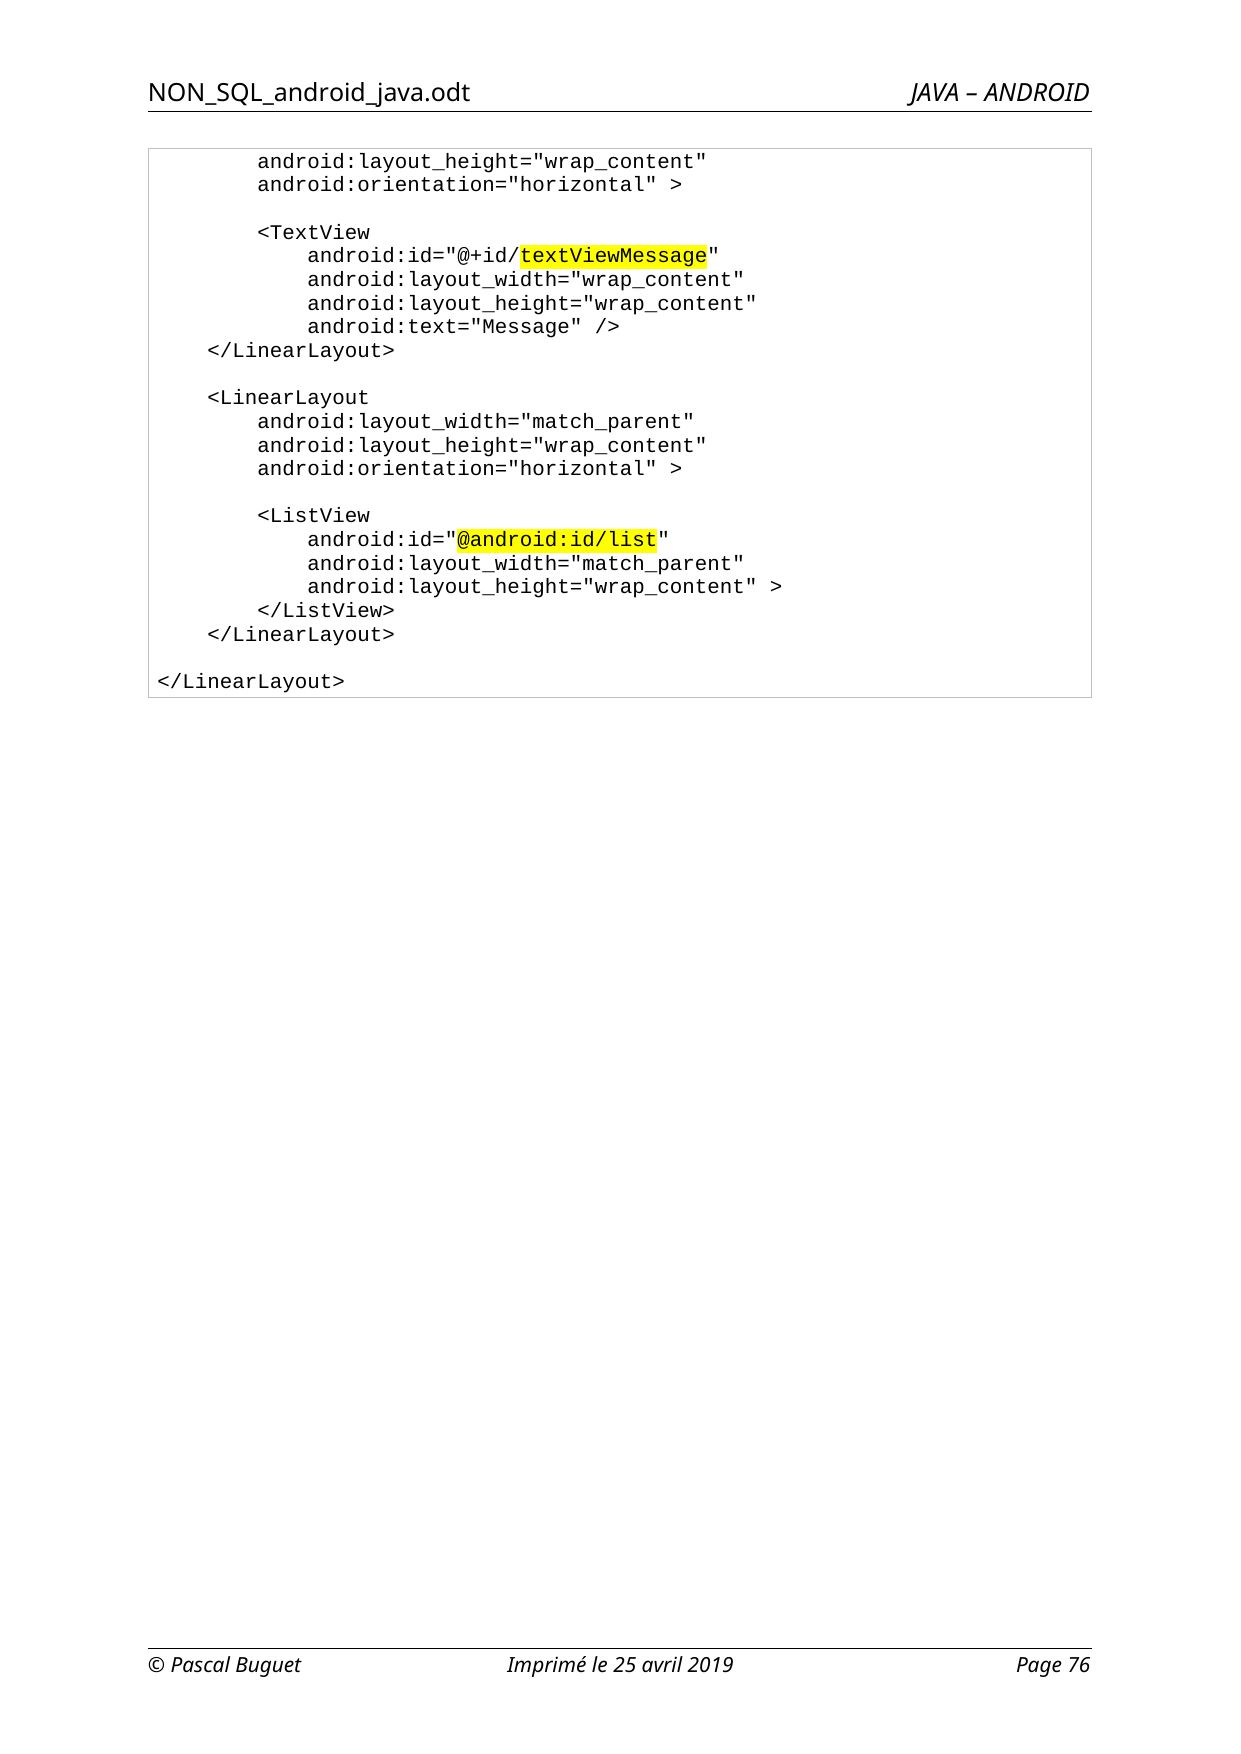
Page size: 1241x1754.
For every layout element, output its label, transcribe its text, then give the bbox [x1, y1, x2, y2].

text android:orientation="horizontal" > [149, 171, 1091, 195]
text android:layout_width="wrap_content" [149, 266, 1091, 289]
text android:layout_width="match_parent" [149, 408, 1091, 431]
text android:layout_height="wrap_content" > [149, 573, 1091, 597]
text </LinearLayout> [149, 337, 1091, 361]
text android:layout_height="wrap_content" [149, 431, 1091, 455]
text android:id="@+id/textViewMessage" [149, 242, 1091, 266]
text android:id="@android:id/list" [149, 526, 1091, 550]
text android:layout_width="match_parent" [149, 550, 1091, 573]
text <LinearLayout [149, 384, 1091, 408]
text android:layout_height="wrap_content" [149, 149, 1091, 171]
text <ListView [149, 502, 1091, 526]
text android:orientation="horizontal" > [149, 455, 1091, 479]
text </ListView> [149, 597, 1091, 621]
text <TextView [149, 219, 1091, 242]
text android:layout_height="wrap_content" [149, 289, 1091, 313]
text android:text="Message" /> [149, 313, 1091, 337]
text </LinearLayout> [149, 621, 1091, 644]
text </LinearLayout> [149, 668, 1091, 697]
